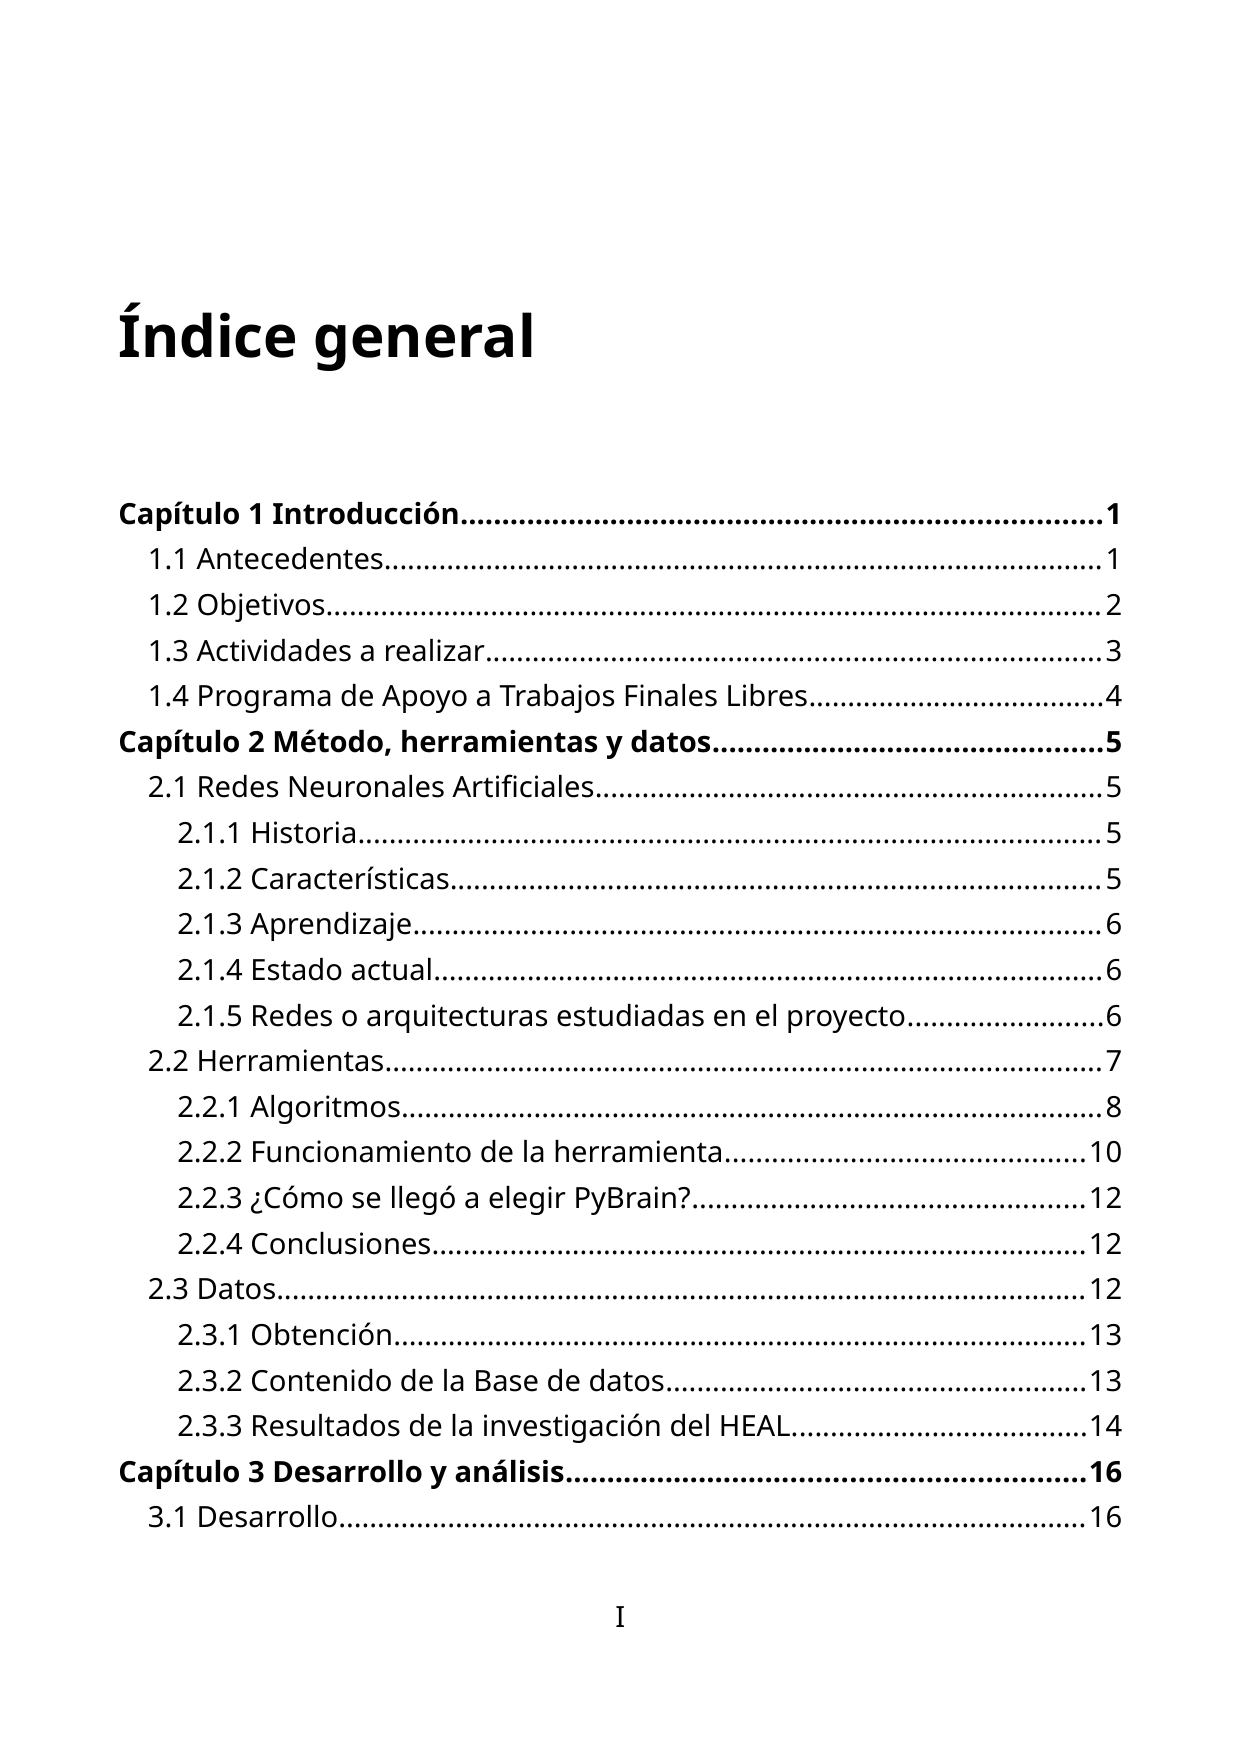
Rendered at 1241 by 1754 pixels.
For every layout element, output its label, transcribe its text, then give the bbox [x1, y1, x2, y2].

text 3.1 Desarrollo 16 [148, 1497, 1122, 1536]
text 2.3.2 Contenido de la Base de datos 13 [177, 1360, 1122, 1399]
text 2.1.5 Redes o arquitecturas estudiadas en el proyecto 6 [177, 995, 1122, 1034]
text 2.2 Herramientas 7 [148, 1040, 1122, 1080]
text 2.1.4 Estado actual 6 [177, 949, 1122, 989]
text 2.2.4 Conclusiones 12 [177, 1223, 1122, 1263]
text 2.1.3 Aprendizaje 6 [177, 903, 1122, 943]
text 1.2 Objetivos 2 [148, 584, 1122, 624]
subtitle Índice general [118, 295, 1122, 375]
text 2.3 Datos 12 [148, 1268, 1122, 1308]
text Capítulo 2 Método, herramientas y datos 5 [118, 721, 1122, 761]
text 2.1.2 Características 5 [177, 858, 1122, 898]
text 2.3.3 Resultados de la investigación del HEAL. 14 [177, 1405, 1122, 1445]
text Capítulo 3 Desarrollo y análisis 16 [118, 1451, 1122, 1491]
text 1.4 Programa de Apoyo a Trabajos Finales Libres 4 [148, 675, 1122, 715]
text 1.1 Antecedentes 1 [148, 538, 1122, 578]
text 2.2.2 Funcionamiento de la herramienta 10 [177, 1132, 1122, 1171]
text Capítulo 1 Introducción 1 [118, 493, 1122, 533]
text 2.2.3 ¿Cómo se llegó a elegir PyBrain? 12 [177, 1177, 1122, 1217]
text 2.3.1 Obtención 13 [177, 1314, 1122, 1354]
text 2.1 Redes Neuronales Artificiales 5 [148, 767, 1122, 806]
text 2.1.1 Historia 5 [177, 812, 1122, 852]
text 2.2.1 Algoritmos 8 [177, 1086, 1122, 1126]
text 1.3 Actividades a realizar 3 [148, 630, 1122, 669]
